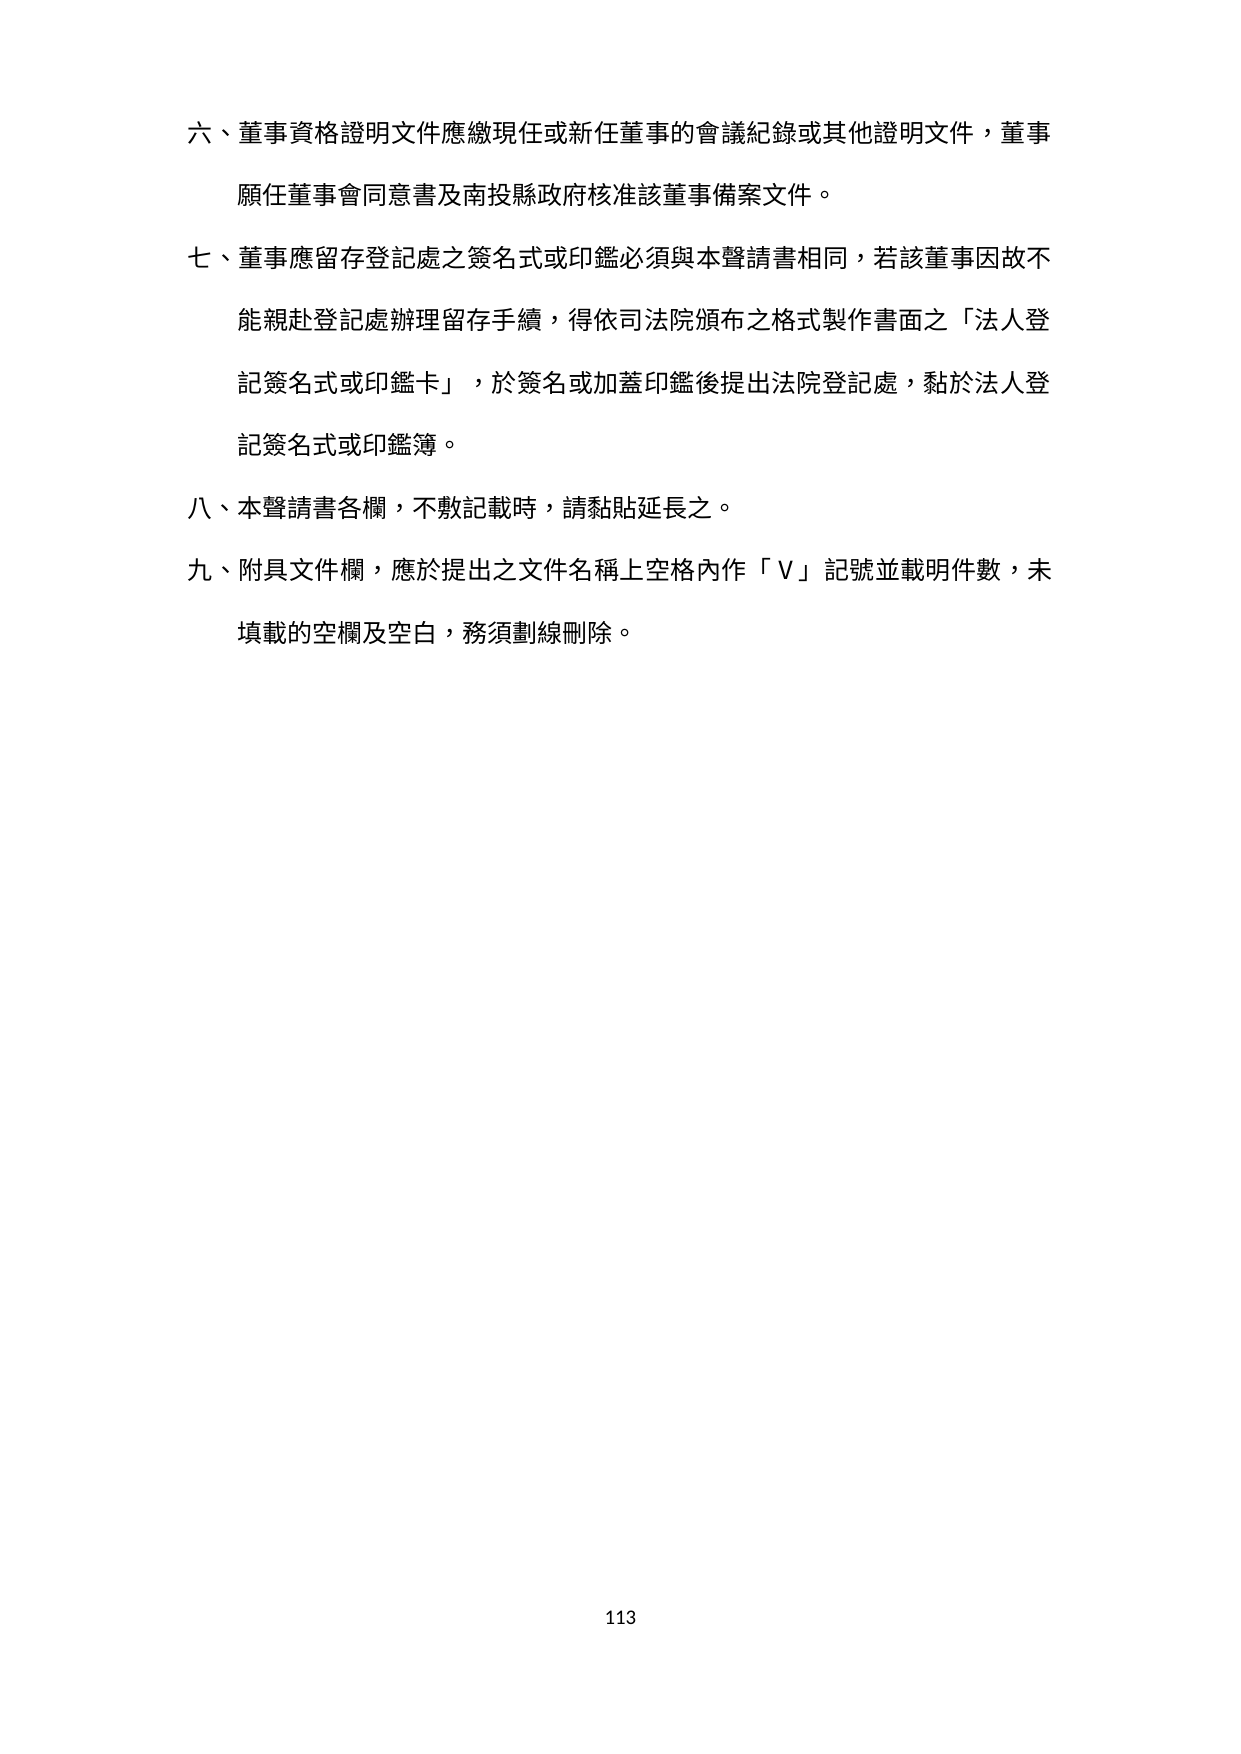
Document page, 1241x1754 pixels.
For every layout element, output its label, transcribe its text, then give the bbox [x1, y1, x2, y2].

text 九、附具文件欄，應於提出之文件名稱上空格內作「Ⅴ」記號並載明件數，未填載的空欄及空白，務須劃線刪除。 [187, 527, 1053, 652]
text 七、董事應留存登記處之簽名式或印鑑必須與本聲請書相同，若該董事因故不能親赴登記處辦理留存手續，得依司法院頒布之格式製作書面之「法人登記簽名式或印鑑卡」，於簽名或加蓋印鑑後提出法院登記處，黏於法人登記簽名式或印鑑簿。 [187, 214, 1053, 464]
text 六、董事資格證明文件應繳現任或新任董事的會議紀錄或其他證明文件，董事願任董事會同意書及南投縣政府核准該董事備案文件。 [187, 89, 1053, 214]
text 八、本聲請書各欄，不敷記載時，請黏貼延長之。 [187, 464, 1053, 527]
